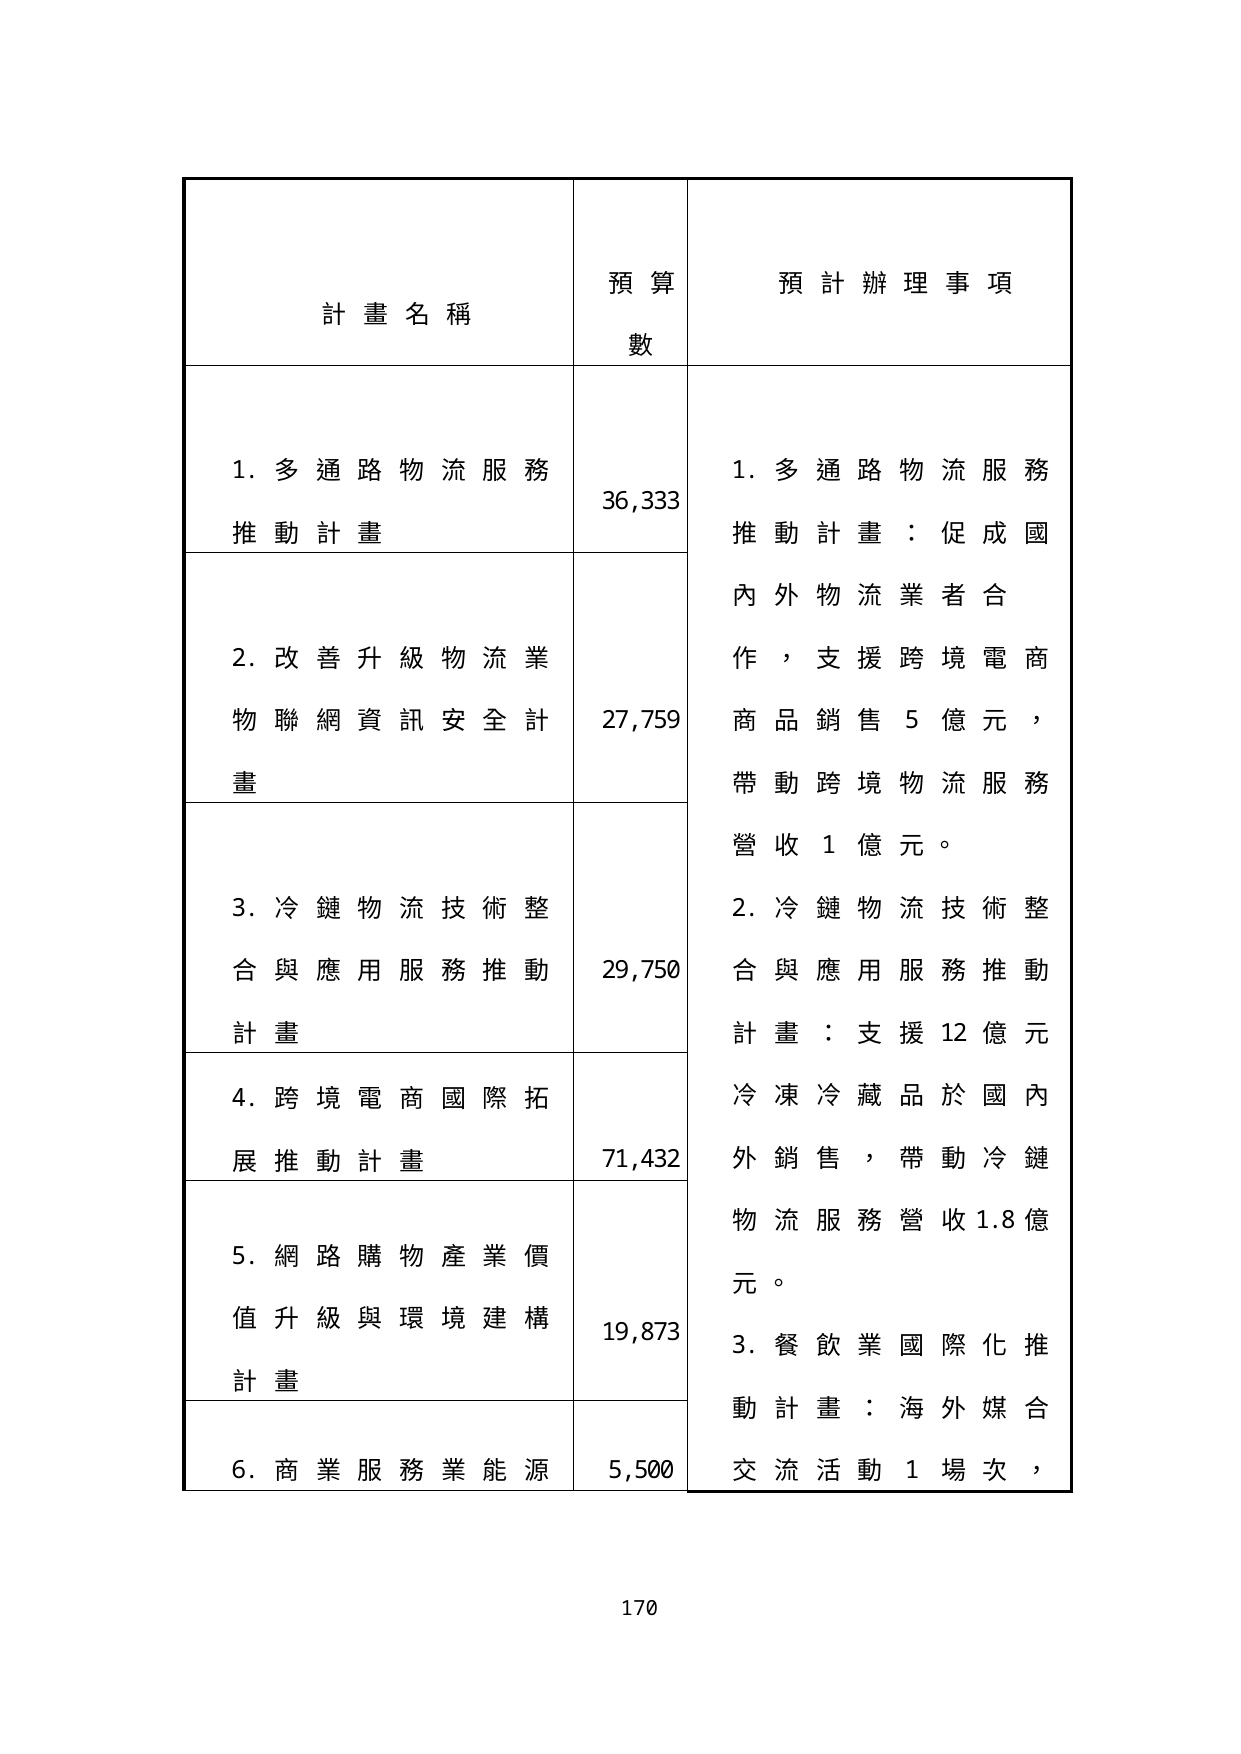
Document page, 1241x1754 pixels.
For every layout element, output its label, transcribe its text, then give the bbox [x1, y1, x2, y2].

table_cell 2.改善升級物流業物聯網資訊安全計畫 [186, 553, 573, 802]
table_header 計畫名稱 [186, 180, 573, 365]
table_cell 3.冷鏈物流技術整合與應用服務推動計畫 [186, 803, 573, 1052]
table_cell 71,432 [574, 1053, 687, 1180]
table_cell 5.網路購物產業價值升級與環境建構計畫 [186, 1181, 573, 1400]
table_cell 6.商業服務業能源 [186, 1401, 573, 1490]
table_cell 1.多通路物流服務推動計畫：促成國內外物流業者合作，支援跨境電商商品銷售5億元，帶動跨境物流服務營收1億元。 2.冷鏈物流技術整合與應用服務推動計畫：支援12億元冷凍冷藏品於國內外銷售，帶動冷鏈物流服務營收1.8億元。 3.餐飲業國際化推動計畫：海外媒合交流活動1場次， [688, 366, 1070, 1490]
table_cell 27,759 [574, 553, 687, 802]
table_cell 5,500 [574, 1401, 687, 1490]
table_cell 4.跨境電商國際拓展推動計畫 [186, 1053, 573, 1180]
table_cell 29,750 [574, 803, 687, 1052]
table_cell 1.多通路物流服務推動計畫 [186, 366, 573, 552]
table_header 預算數 [574, 180, 687, 365]
table_header 預計辦理事項 [688, 180, 1070, 365]
table_cell 19,873 [574, 1181, 687, 1400]
table_cell 36,333 [574, 366, 687, 552]
